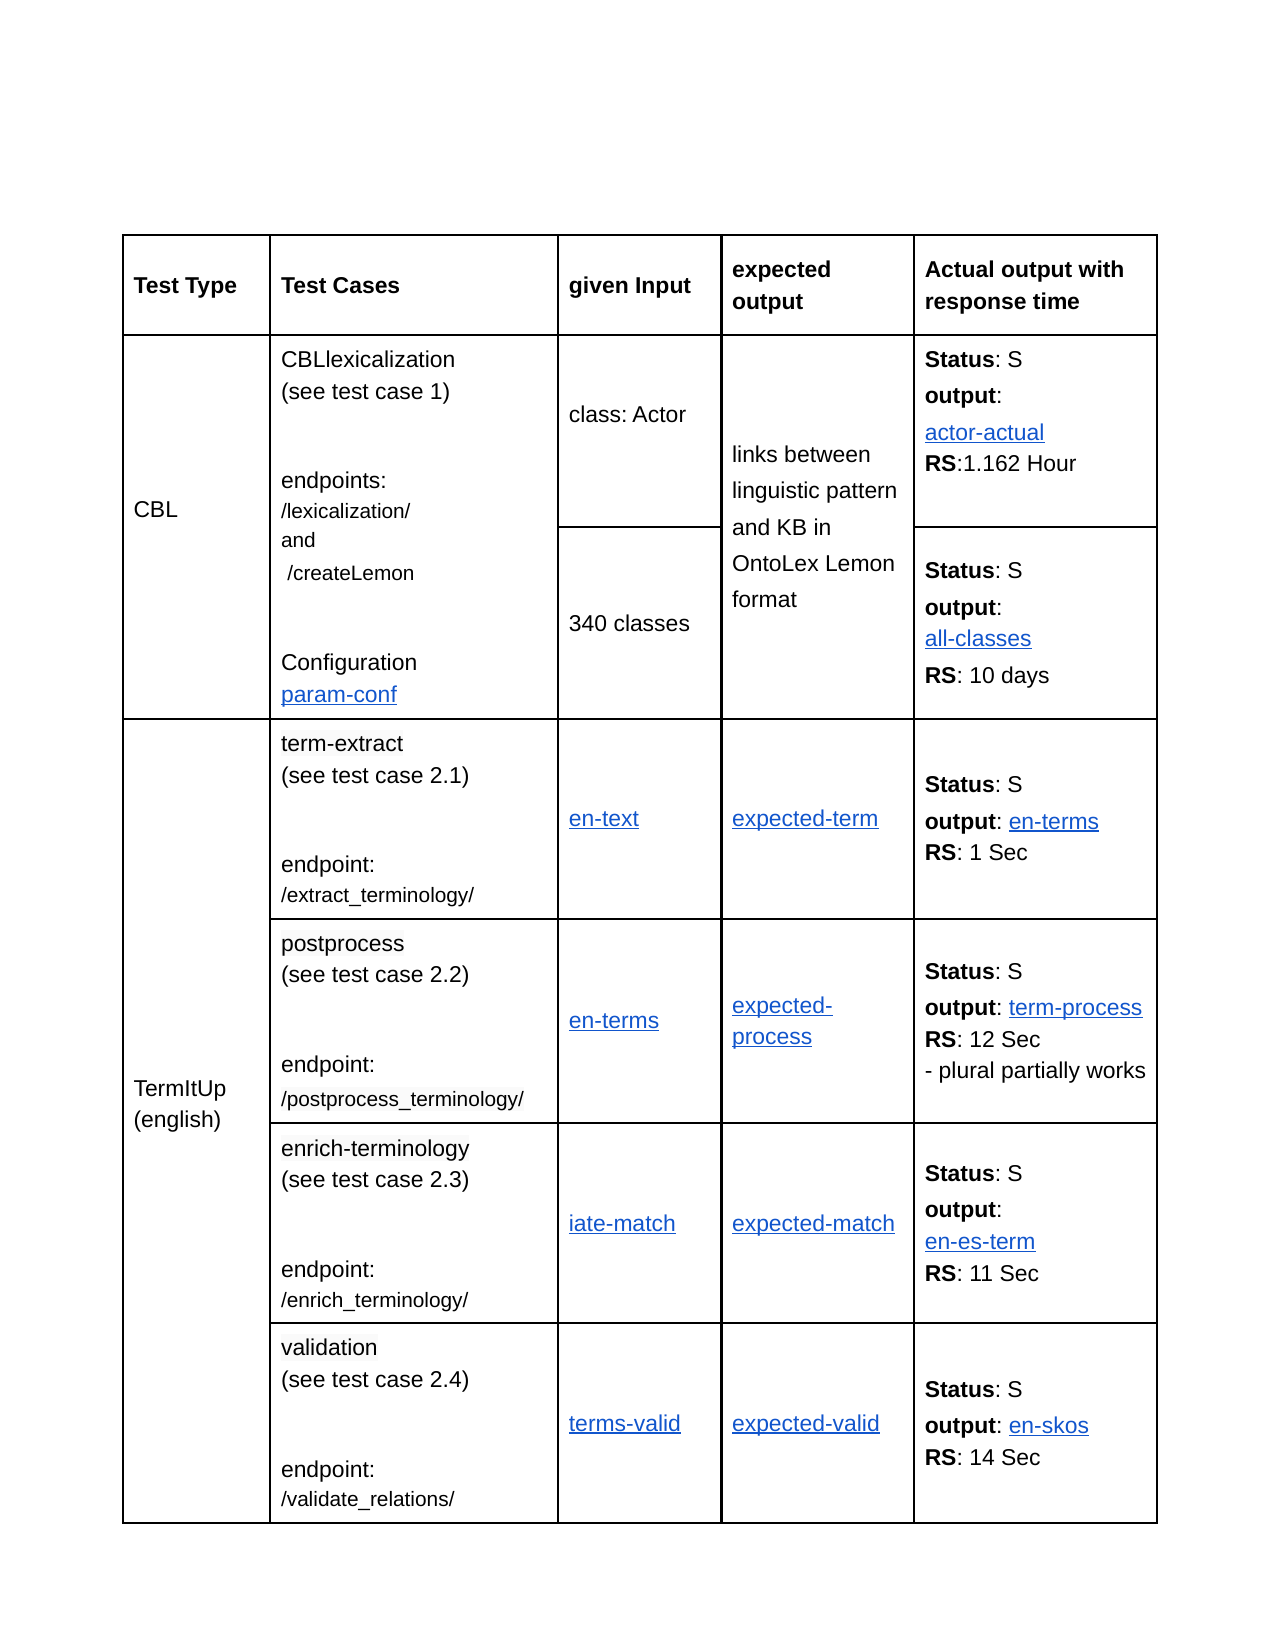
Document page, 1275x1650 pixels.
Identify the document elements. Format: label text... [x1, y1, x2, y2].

table_header Test Cases [271, 236, 557, 334]
table_cell expected-valid [723, 1324, 913, 1522]
table_cell validation (see test case 2.4) endpoint: /validate_relations/ [271, 1324, 557, 1522]
table_cell expected-match [723, 1124, 913, 1322]
table_cell en-terms [559, 920, 720, 1122]
table_header expected output [723, 236, 913, 334]
table_cell Status: S output: actor-actual RS:1.162 Hour [915, 336, 1156, 526]
table_cell Status: S output: en-es-term RS: 11 Sec [915, 1124, 1156, 1322]
table_cell CBL [124, 336, 269, 718]
table_cell enrich-terminology (see test case 2.3) endpoint: /enrich_terminology/ [271, 1124, 557, 1322]
table_cell TermItUp (english) [124, 720, 269, 1522]
table_cell CBLlexicalization (see test case 1) endpoints: /lexicalization/ and /createLemon Configuration param-conf [271, 336, 557, 718]
table_cell Status: S output: all-classes RS: 10 days [915, 528, 1156, 718]
table_cell expected-term [723, 720, 913, 917]
table_cell postprocess (see test case 2.2) endpoint: /postprocess_terminology/ [271, 920, 557, 1122]
table_cell class: Actor [559, 336, 720, 526]
table_cell 340 classes [559, 528, 720, 718]
table_cell terms-valid [559, 1324, 720, 1522]
table_cell expected-process [723, 920, 913, 1122]
table_header Test Type [124, 236, 269, 334]
table_cell term-extract (see test case 2.1) endpoint: /extract_terminology/ [271, 720, 557, 917]
table_cell links between linguistic pattern and KB in OntoLex Lemon format [723, 336, 913, 718]
table_header Actual output with response time [915, 236, 1156, 334]
table_cell Status: S output: en-skos RS: 14 Sec [915, 1324, 1156, 1522]
table_header given Input [559, 236, 720, 334]
table_cell en-text [559, 720, 720, 917]
table_cell iate-match [559, 1124, 720, 1322]
table_cell Status: S output: en-terms RS: 1 Sec [915, 720, 1156, 917]
table_cell Status: S output: term-process RS: 12 Sec - plural partially works [915, 920, 1156, 1122]
